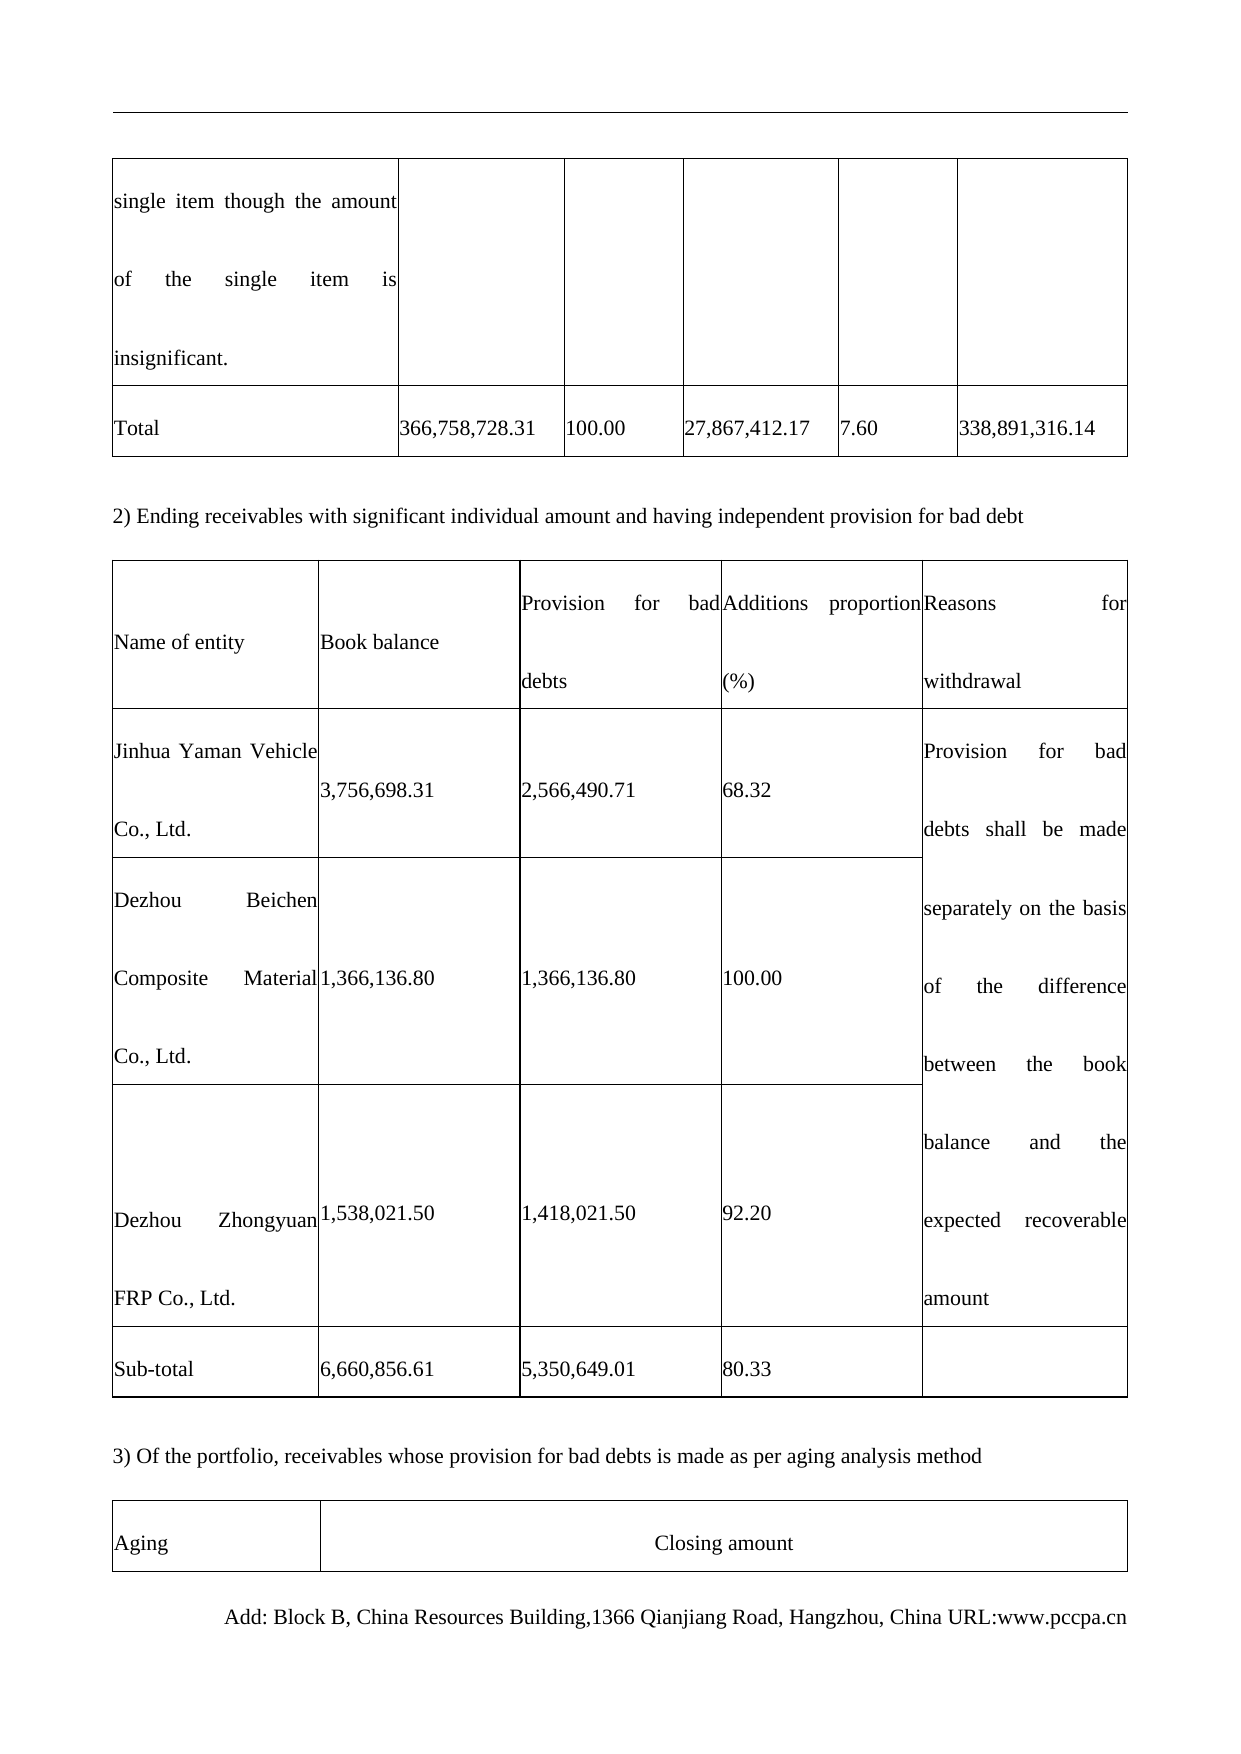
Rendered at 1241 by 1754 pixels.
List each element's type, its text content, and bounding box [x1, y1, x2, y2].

table_cell single item though the amount of the single item is insignificant. [113, 159, 398, 385]
table_cell 366,758,728.31 [399, 386, 564, 456]
table_cell 7.60 [839, 386, 957, 456]
table_header Book balance [319, 561, 519, 708]
table_header Additions proportion (%) [722, 561, 922, 708]
table_header Provision for bad debts [521, 561, 721, 708]
table_cell [923, 1327, 1127, 1396]
table_cell 1,538,021.50 [319, 1085, 519, 1326]
table_cell 5,350,649.01 [521, 1327, 721, 1396]
table_cell 1,366,136.80 [521, 858, 721, 1084]
table_cell 2,566,490.71 [521, 709, 721, 857]
table_cell Dezhou Zhongyuan FRP Co., Ltd. [113, 1085, 318, 1326]
table_header Name of entity [113, 561, 318, 708]
table_cell 338,891,316.14 [958, 386, 1127, 456]
table_cell [565, 159, 683, 385]
table_header Reasons for withdrawal [923, 561, 1127, 708]
table_cell 1,418,021.50 [521, 1085, 721, 1326]
table_cell 1,366,136.80 [319, 858, 519, 1084]
table_cell Jinhua Yaman Vehicle Co., Ltd. [113, 709, 318, 857]
table_cell 27,867,412.17 [684, 386, 838, 456]
table_cell [684, 159, 838, 385]
table_cell Sub-total [113, 1327, 318, 1396]
table_cell [958, 159, 1127, 385]
table_cell 100.00 [722, 858, 922, 1084]
text 3) Of the portfolio, receivables whose provision for bad debts is made as per aging analysis method [112, 1414, 1128, 1477]
table_header Closing amount [321, 1501, 1127, 1571]
table_cell 3,756,698.31 [319, 709, 519, 857]
table_cell Provision for bad debts shall be made separately on the basis of the difference between the book balance and the expected recoverable amount [923, 709, 1127, 1326]
table_cell 100.00 [565, 386, 683, 456]
table_cell 80.33 [722, 1327, 922, 1396]
table_cell 6,660,856.61 [319, 1327, 519, 1396]
table_cell 68.32 [722, 709, 922, 857]
table_cell 92.20 [722, 1085, 922, 1326]
table_cell Dezhou Beichen Composite Material Co., Ltd. [113, 858, 318, 1084]
table_cell Total [113, 386, 398, 456]
table_cell [839, 159, 957, 385]
table_header Aging [113, 1501, 320, 1571]
table_cell [399, 159, 564, 385]
text 2) Ending receivables with significant individual amount and having independent provision for bad debt [112, 474, 1128, 536]
